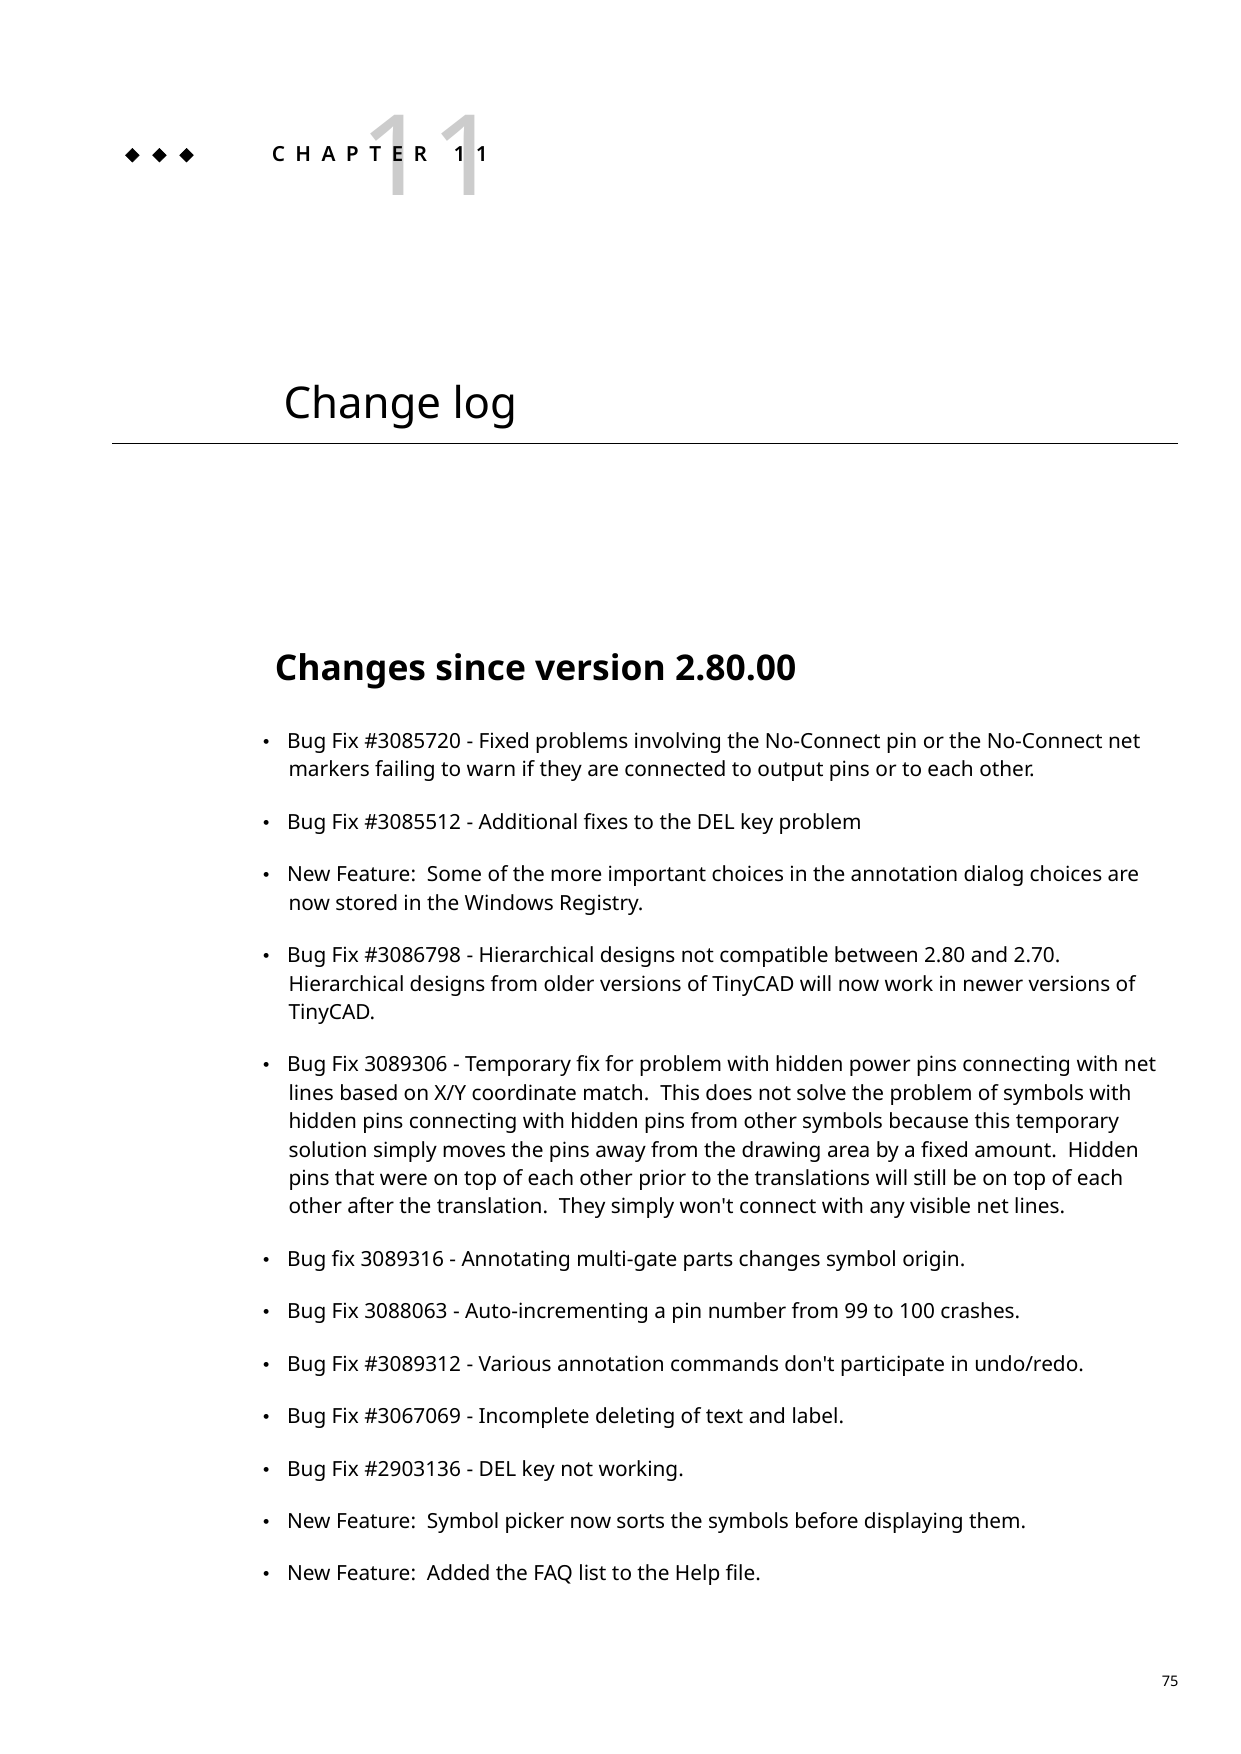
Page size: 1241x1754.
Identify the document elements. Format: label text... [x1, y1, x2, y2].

list New Feature: Symbol picker now sorts the symbols before displaying them. [263, 1506, 1178, 1534]
list Bug Fix #3089312 - Various annotation commands don't participate in undo/redo. [263, 1349, 1178, 1377]
list Bug Fix 3088063 - Auto-incrementing a pin number from 99 to 100 crashes. [263, 1296, 1178, 1325]
list Bug fix 3089316 - Annotating multi-gate parts changes symbol origin. [263, 1244, 1178, 1272]
list Bug Fix #2903136 - DEL key not working. [263, 1454, 1178, 1482]
list New Feature: Added the FAQ list to the Help file. [263, 1558, 1178, 1587]
title Change log [112, 372, 1178, 443]
list Bug Fix #3067069 - Incomplete deleting of text and label. [263, 1401, 1178, 1430]
list Bug Fix 3089306 - Temporary fix for problem with hidden power pins connecting with net lines based on X/Y coordinate match. This does not solve the problem of symbols with hidden pins connecting with hidden pins from other symbols because this temporary solution simply moves the pins away from the drawing area by a fixed amount. Hidden pins that were on top of each other prior to the translations will still be on top of each other after the translation. They simply won't connect with any visible net lines. [263, 1049, 1178, 1220]
list New Feature: Some of the more important choices in the annotation dialog choices are now stored in the Windows Registry. [263, 859, 1178, 916]
list Bug Fix #3086798 - Hierarchical designs not compatible between 2.80 and 2.70. Hierarchical designs from older versions of TinyCAD will now work in newer versions of TinyCAD. [263, 940, 1178, 1026]
list Bug Fix #3085512 - Additional fixes to the DEL key problem [263, 807, 1178, 835]
list Bug Fix #3085720 - Fixed problems involving the No-Connect pin or the No-Connect net markers failing to warn if they are connected to output pins or to each other. [263, 726, 1178, 783]
subtitle Changes since version 2.80.00 [274, 642, 1178, 691]
